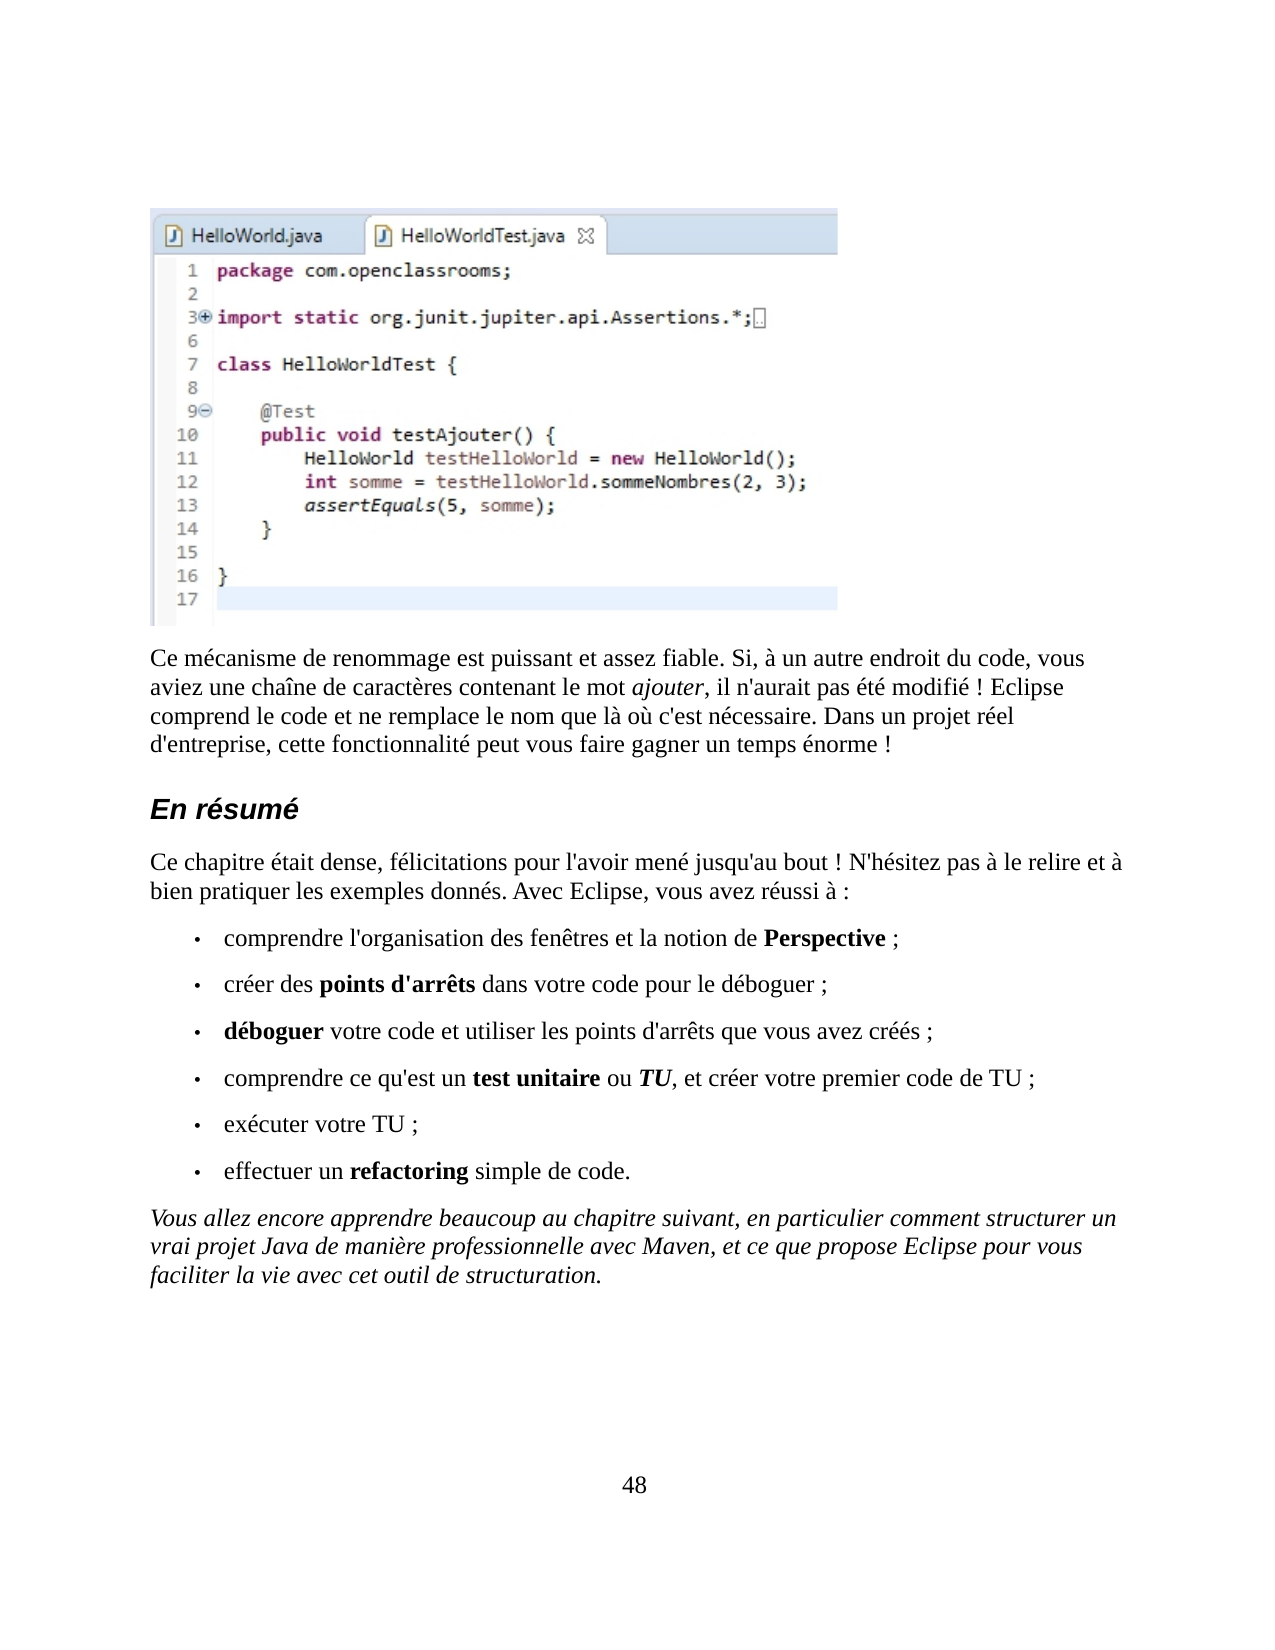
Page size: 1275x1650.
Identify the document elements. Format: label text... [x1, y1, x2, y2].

text Ce mécanisme de renommage est puissant et assez fiable. Si, à un autre endroit du code, vous aviez une chaîne de caractères contenant le mot ajouter, il n'aurait pas été modifié ! Eclipse comprend le code et ne remplace le nom que là où c'est nécessaire. Dans un projet réel d'entreprise, cette fonctionnalité peut vous faire gagner un temps énorme ! [150, 643, 1125, 758]
picture [150, 208, 838, 626]
list exécuter votre TU ; [194, 1109, 1125, 1138]
list déboguer votre code et utiliser les points d'arrêts que vous avez créés ; [194, 1016, 1125, 1045]
text Ce chapitre était dense, félicitations pour l'avoir mené jusqu'au bout ! N'hésitez pas à le relire et à bien pratiquer les exemples donnés. Avec Eclipse, vous avez réussi à : [150, 847, 1125, 905]
text Vous allez encore apprendre beaucoup au chapitre suivant, en particulier comment structurer un vrai projet Java de manière professionnelle avec Maven, et ce que propose Eclipse pour vous faciliter la vie avec cet outil de structuration. [150, 1203, 1125, 1289]
subtitle En résumé [150, 792, 1125, 826]
list créer des points d'arrêts dans votre code pour le déboguer ; [194, 969, 1125, 998]
list comprendre l'organisation des fenêtres et la notion de Perspective ; [194, 923, 1125, 951]
list effectuer un refactoring simple de code. [194, 1156, 1125, 1185]
list comprendre ce qu'est un test unitaire ou TU, et créer votre premier code de TU ; [194, 1063, 1125, 1091]
